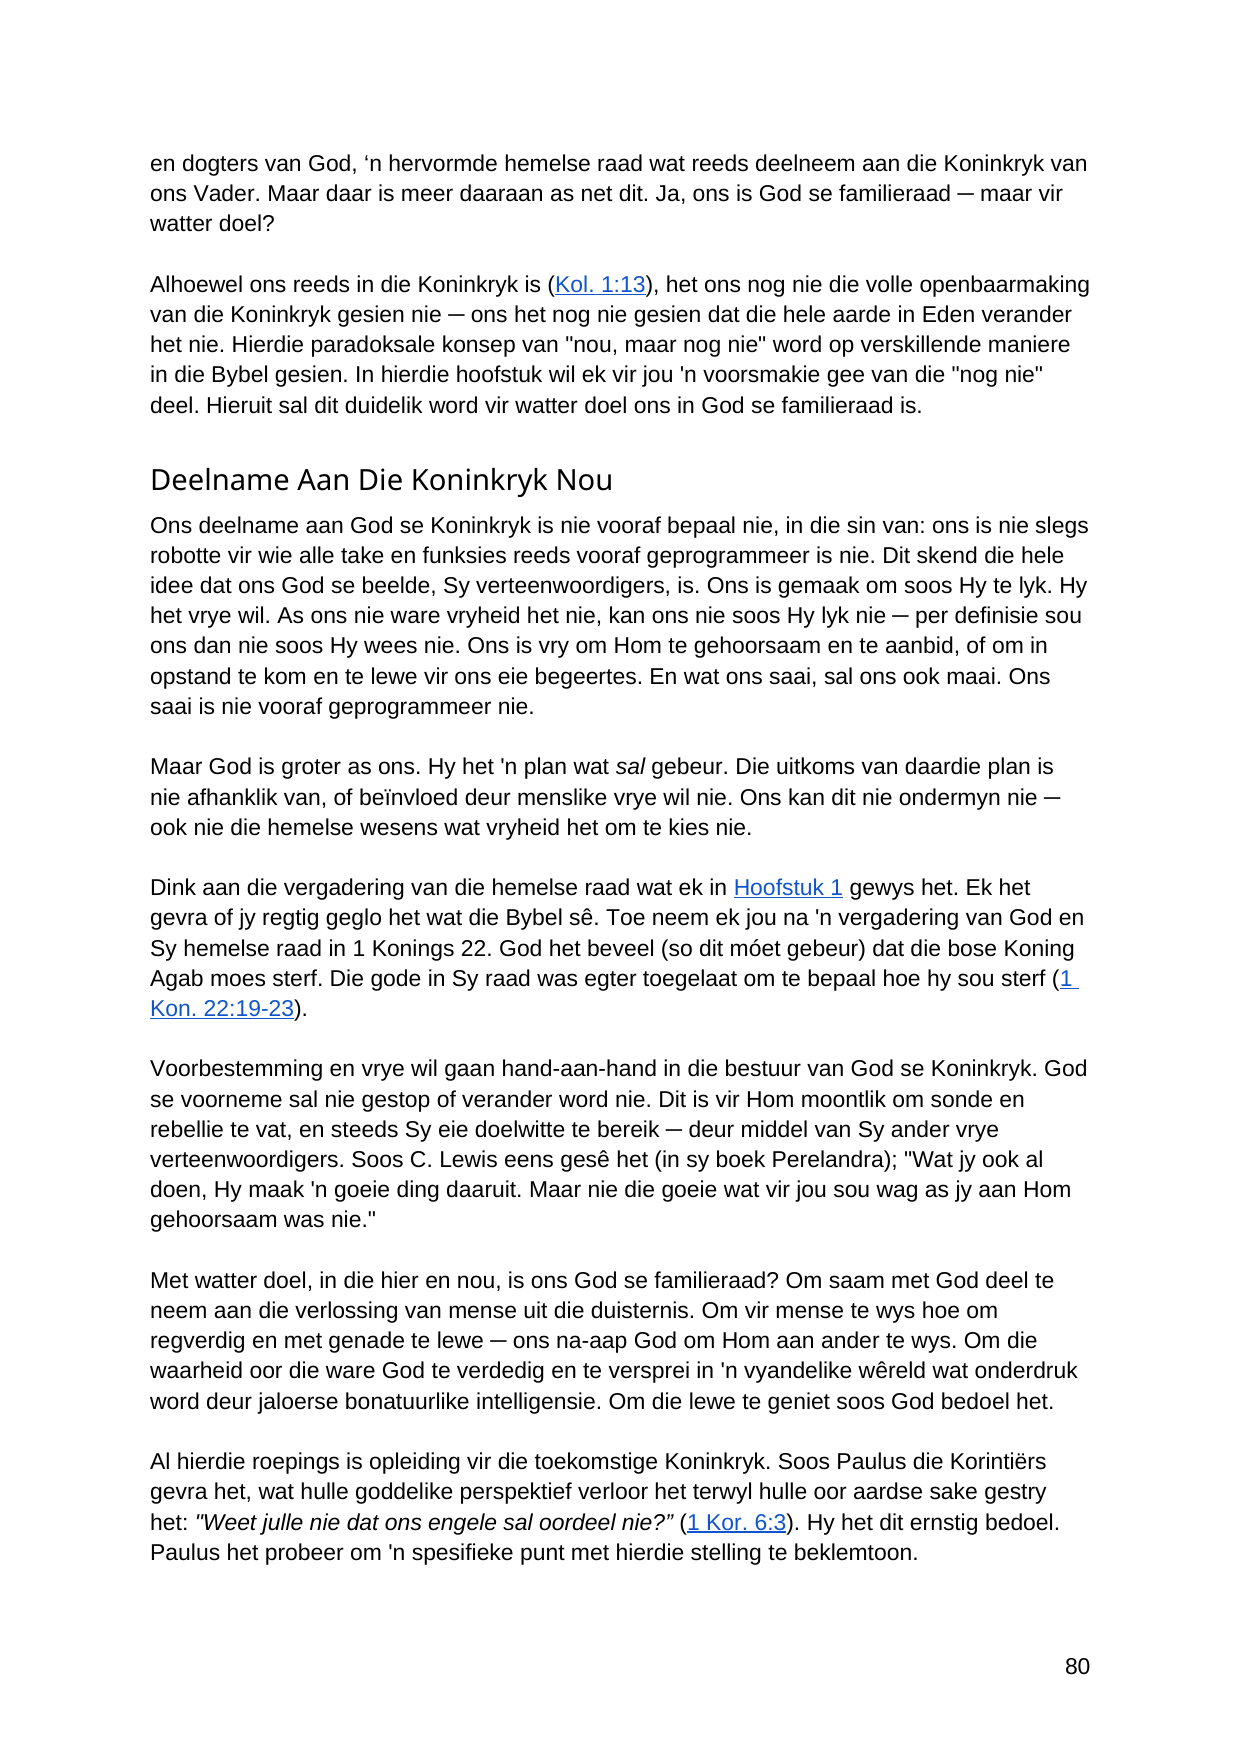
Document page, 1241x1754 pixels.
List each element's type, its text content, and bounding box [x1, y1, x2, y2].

text Ons deelname aan God se Koninkryk is nie vooraf bepaal nie, in die sin van: ons is nie slegs robotte vir wie alle take en funksies reeds vooraf geprogrammeer is nie. Dit skend die hele idee dat ons God se beelde, Sy verteenwoordigers, is. Ons is gemaak om soos Hy te lyk. Hy het vrye wil. As ons nie ware vryheid het nie, kan ons nie soos Hy lyk nie ─ per definisie sou ons dan nie soos Hy wees nie. Ons is vry om Hom te gehoorsaam en te aanbid, of om in opstand te kom en te lewe vir ons eie begeertes. En wat ons saai, sal ons ook maai. Ons saai is nie vooraf geprogrammeer nie. [150, 512, 1090, 719]
text Alhoewel ons reeds in die Koninkryk is (Kol. 1:13), het ons nog nie die volle openbaarmaking van die Koninkryk gesien nie ─ ons het nog nie gesien dat die hele aarde in Eden verander het nie. Hierdie paradoksale konsep van "nou, maar nog nie" word op verskillende maniere in die Bybel gesien. In hierdie hoofstuk wil ek vir jou 'n voorsmakie gee van die "nog nie" deel. Hieruit sal dit duidelik word vir watter doel ons in God se familieraad is. [150, 271, 1090, 418]
text en dogters van God, ‘n hervormde hemelse raad wat reeds deelneem aan die Koninkryk van ons Vader. Maar daar is meer daaraan as net dit. Ja, ons is God se familieraad ─ maar vir watter doel? [150, 150, 1090, 237]
subtitle Deelname Aan Die Koninkryk Nou [150, 459, 1090, 499]
text Voorbestemming en vrye wil gaan hand-aan-hand in die bestuur van God se Koninkryk. God se voorneme sal nie gestop of verander word nie. Dit is vir Hom moontlik om sonde en rebellie te vat, en steeds Sy eie doelwitte te bereik ─ deur middel van Sy ander vrye verteenwoordigers. Soos C. Lewis eens gesê het (in sy boek Perelandra); "Wat jy ook al doen, Hy maak 'n goeie ding daaruit. Maar nie die goeie wat vir jou sou wag as jy aan Hom gehoorsaam was nie." [150, 1055, 1090, 1233]
text Dink aan die vergadering van die hemelse raad wat ek in Hoofstuk 1 gewys het. Ek het gevra of jy regtig geglo het wat die Bybel sê. Toe neem ek jou na 'n vergadering van God en Sy hemelse raad in 1 Konings 22. God het beveel (so dit móet gebeur) dat die bose Koning Agab moes sterf. Die gode in Sy raad was egter toegelaat om te bepaal hoe hy sou sterf (1 Kon. 22:19-23). [150, 874, 1090, 1021]
text Al hierdie roepings is opleiding vir die toekomstige Koninkryk. Soos Paulus die Korintiërs gevra het, wat hulle goddelike perspektief verloor het terwyl hulle oor aardse sake gestry het: "Weet julle nie dat ons engele sal oordeel nie?” (1 Kor. 6:3). Hy het dit ernstig bedoel. Paulus het probeer om 'n spesifieke punt met hierdie stelling te beklemtoon. [150, 1448, 1090, 1565]
text Maar God is groter as ons. Hy het 'n plan wat sal gebeur. Die uitkoms van daardie plan is nie afhanklik van, of beïnvloed deur menslike vrye wil nie. Ons kan dit nie ondermyn nie ─ ook nie die hemelse wesens wat vryheid het om te kies nie. [150, 753, 1090, 840]
text Met watter doel, in die hier en nou, is ons God se familieraad? Om saam met God deel te neem aan die verlossing van mense uit die duisternis. Om vir mense te wys hoe om regverdig en met genade te lewe ─ ons na-aap God om Hom aan ander te wys. Om die waarheid oor die ware God te verdedig en te versprei in 'n vyandelike wêreld wat onderdruk word deur jaloerse bonatuurlike intelligensie. Om die lewe te geniet soos God bedoel het. [150, 1267, 1090, 1414]
